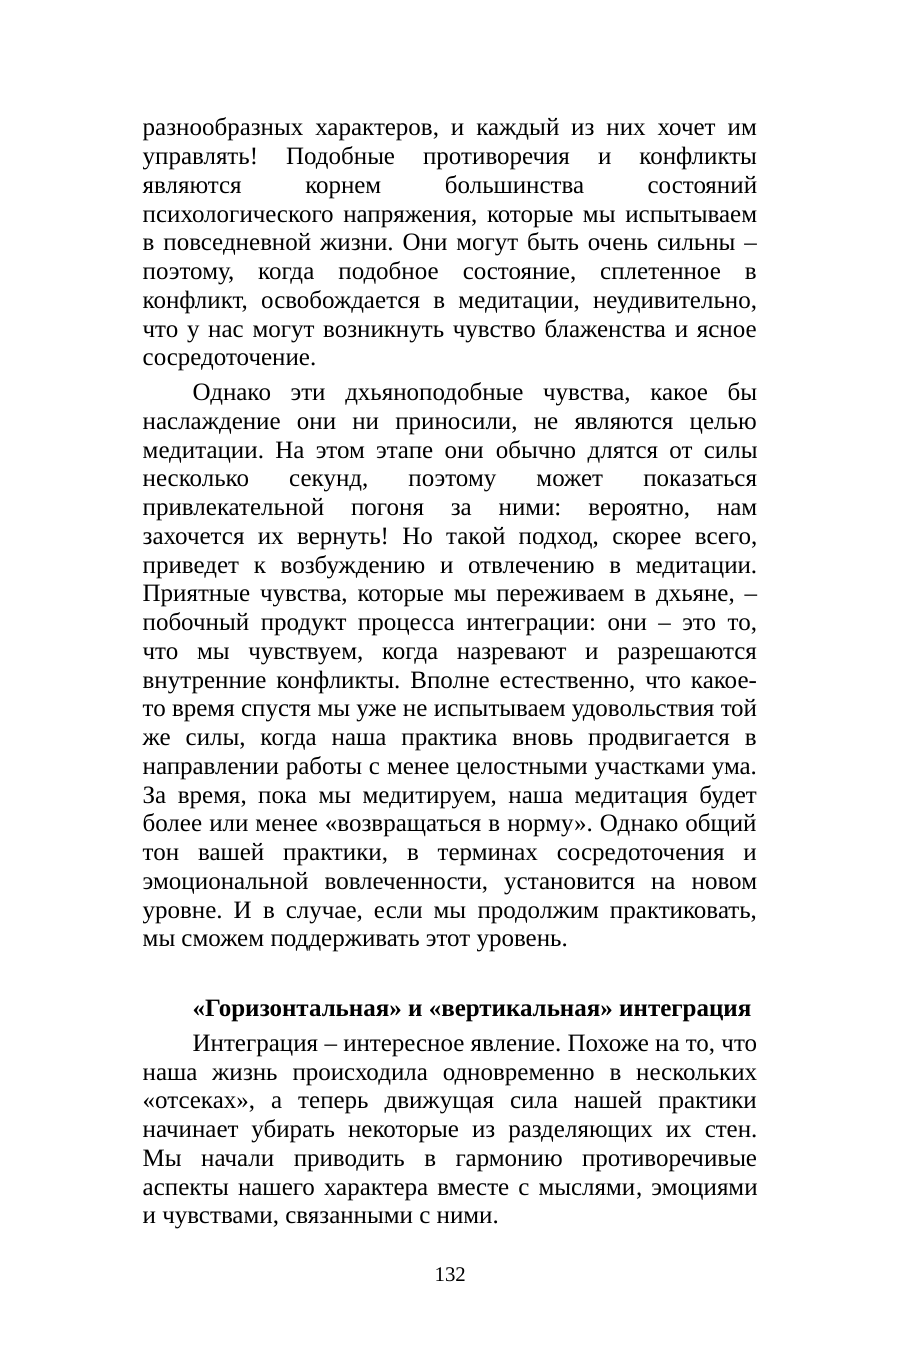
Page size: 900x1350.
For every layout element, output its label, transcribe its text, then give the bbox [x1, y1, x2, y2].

text Однако эти дхьяноподобные чувства, какое бы наслаждение они ни приносили, не являются целью медитации. На этом этапе они обычно длятся от силы несколько секунд, поэтому может показаться привлекательной погоня за ними: вероятно, нам захочется их вернуть! Но такой подход, скорее всего, приведет к возбуждению и отвлечению в медитации. Приятные чувства, которые мы переживаем в дхьяне, – побочный продукт процесса интеграции: они – это то, что мы чувствуем, когда назревают и разрешаются внутренние конфликты. Вполне естественно, что какое-то время спустя мы уже не испытываем удовольствия той же силы, когда наша практика вновь продвигается в направлении работы с менее целостными участками ума. За время, пока мы медитируем, наша медитация будет более или менее «возвращаться в норму». Однако общий тон вашей практики, в терминах сосредоточения и эмоциональной вовлеченности, установится на новом уровне. И в случае, если мы продолжим практиковать, мы сможем поддерживать этот уровень. [142, 377, 757, 952]
subtitle «Горизонтальная» и «вертикальная» интеграция [142, 993, 757, 1022]
text Интеграция – интересное явление. Похоже на то, что наша жизнь происходила одновременно в нескольких «отсеках», а теперь движущая сила нашей практики начинает убирать некоторые из разделяющих их стен. Мы начали приводить в гармонию противоречивые аспекты нашего характера вместе с мыслями, эмоциями и чувствами, связанными с ними. [142, 1028, 757, 1229]
text разнообразных характеров, и каждый из них хочет им управлять! Подобные противоречия и конфликты являются корнем большинства состояний психологического напряжения, которые мы испытываем в повседневной жизни. Они могут быть очень сильны – поэтому, когда подобное состояние, сплетенное в конфликт, освобождается в медитации, неудивительно, что у нас могут возникнуть чувство блаженства и ясное сосредоточение. [142, 112, 757, 371]
